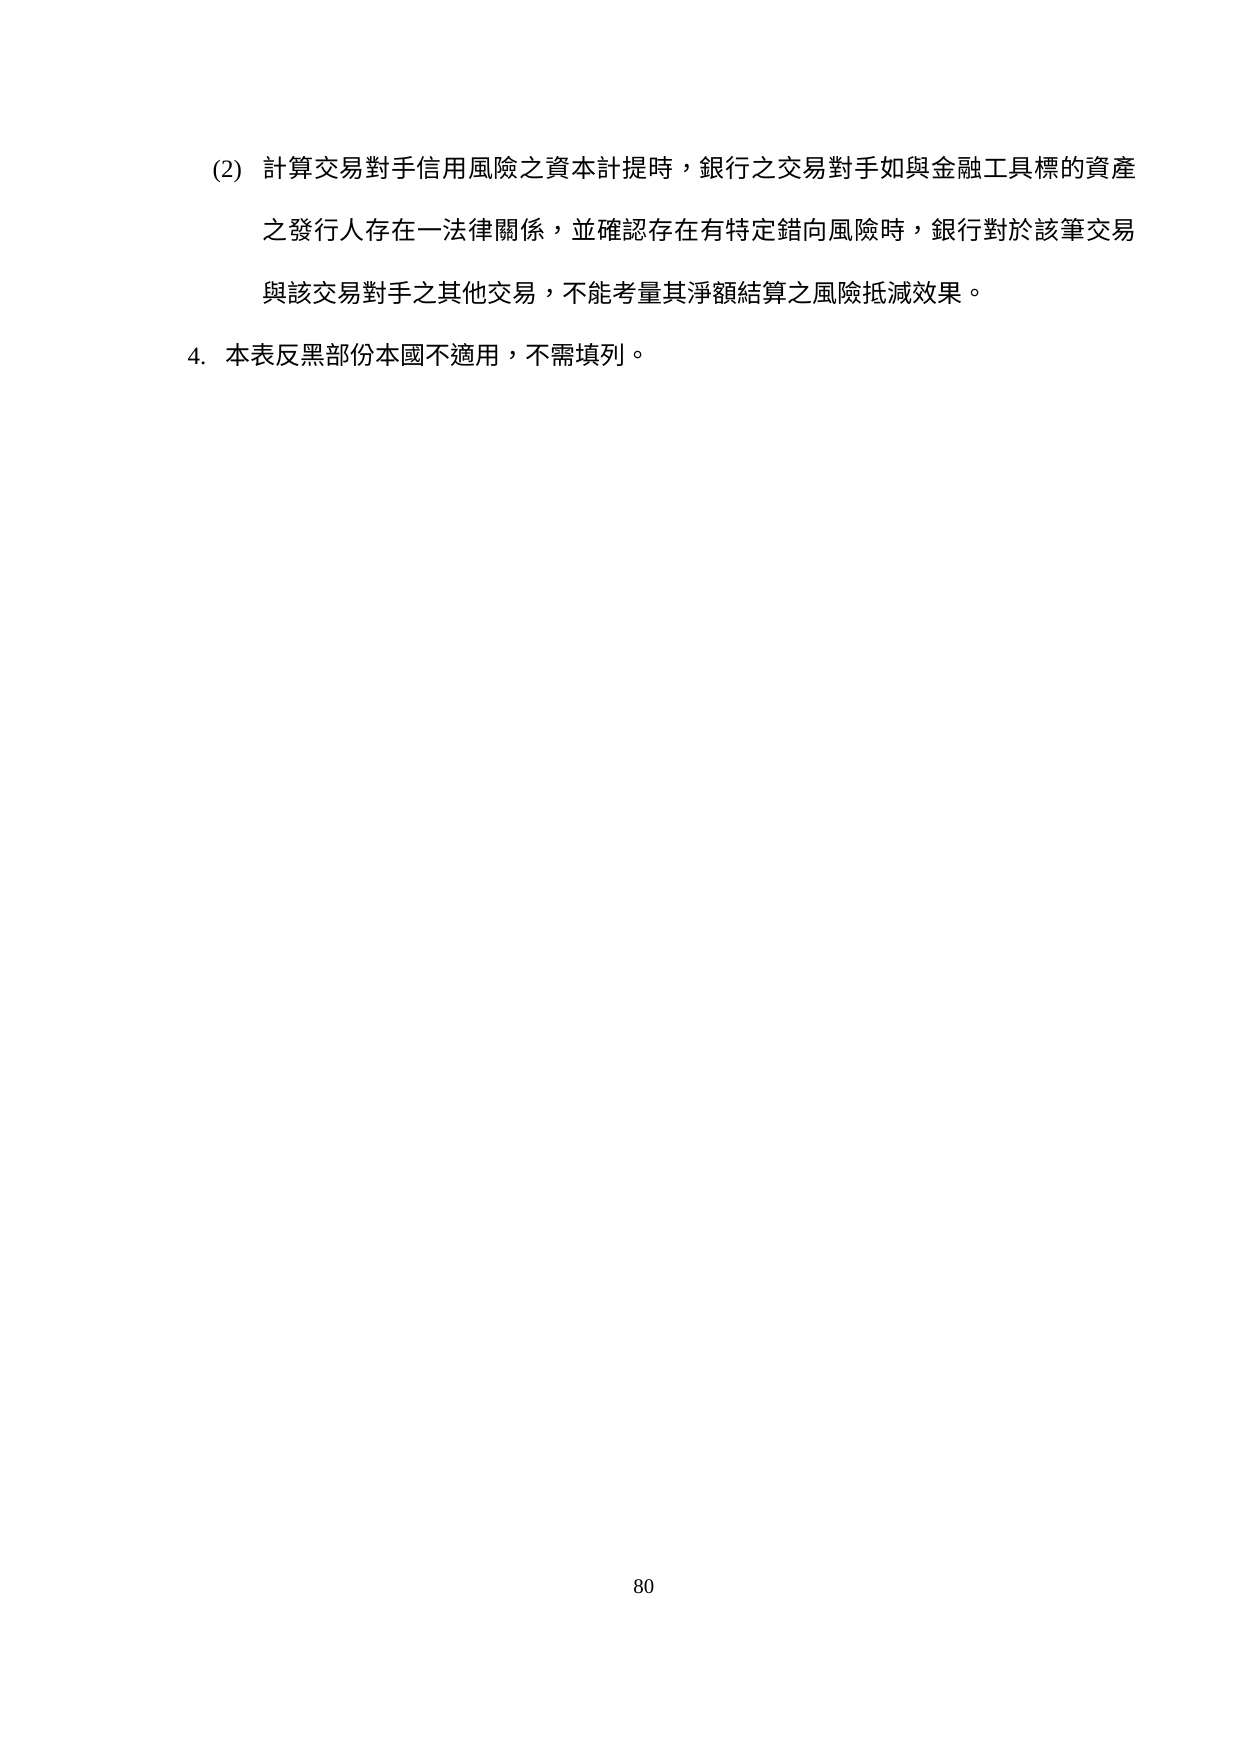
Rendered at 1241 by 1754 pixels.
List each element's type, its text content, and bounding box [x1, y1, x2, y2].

list 計算交易對手信用風險之資本計提時，銀行之交易對手如與金融工具標的資產之發行人存在一法律關係，並確認存在有特定錯向風險時，銀行對於該筆交易與該交易對手之其他交易，不能考量其淨額結算之風險抵減效果。 [212, 125, 1137, 312]
list 本表反黑部份本國不適用，不需填列。 [187, 312, 1137, 375]
